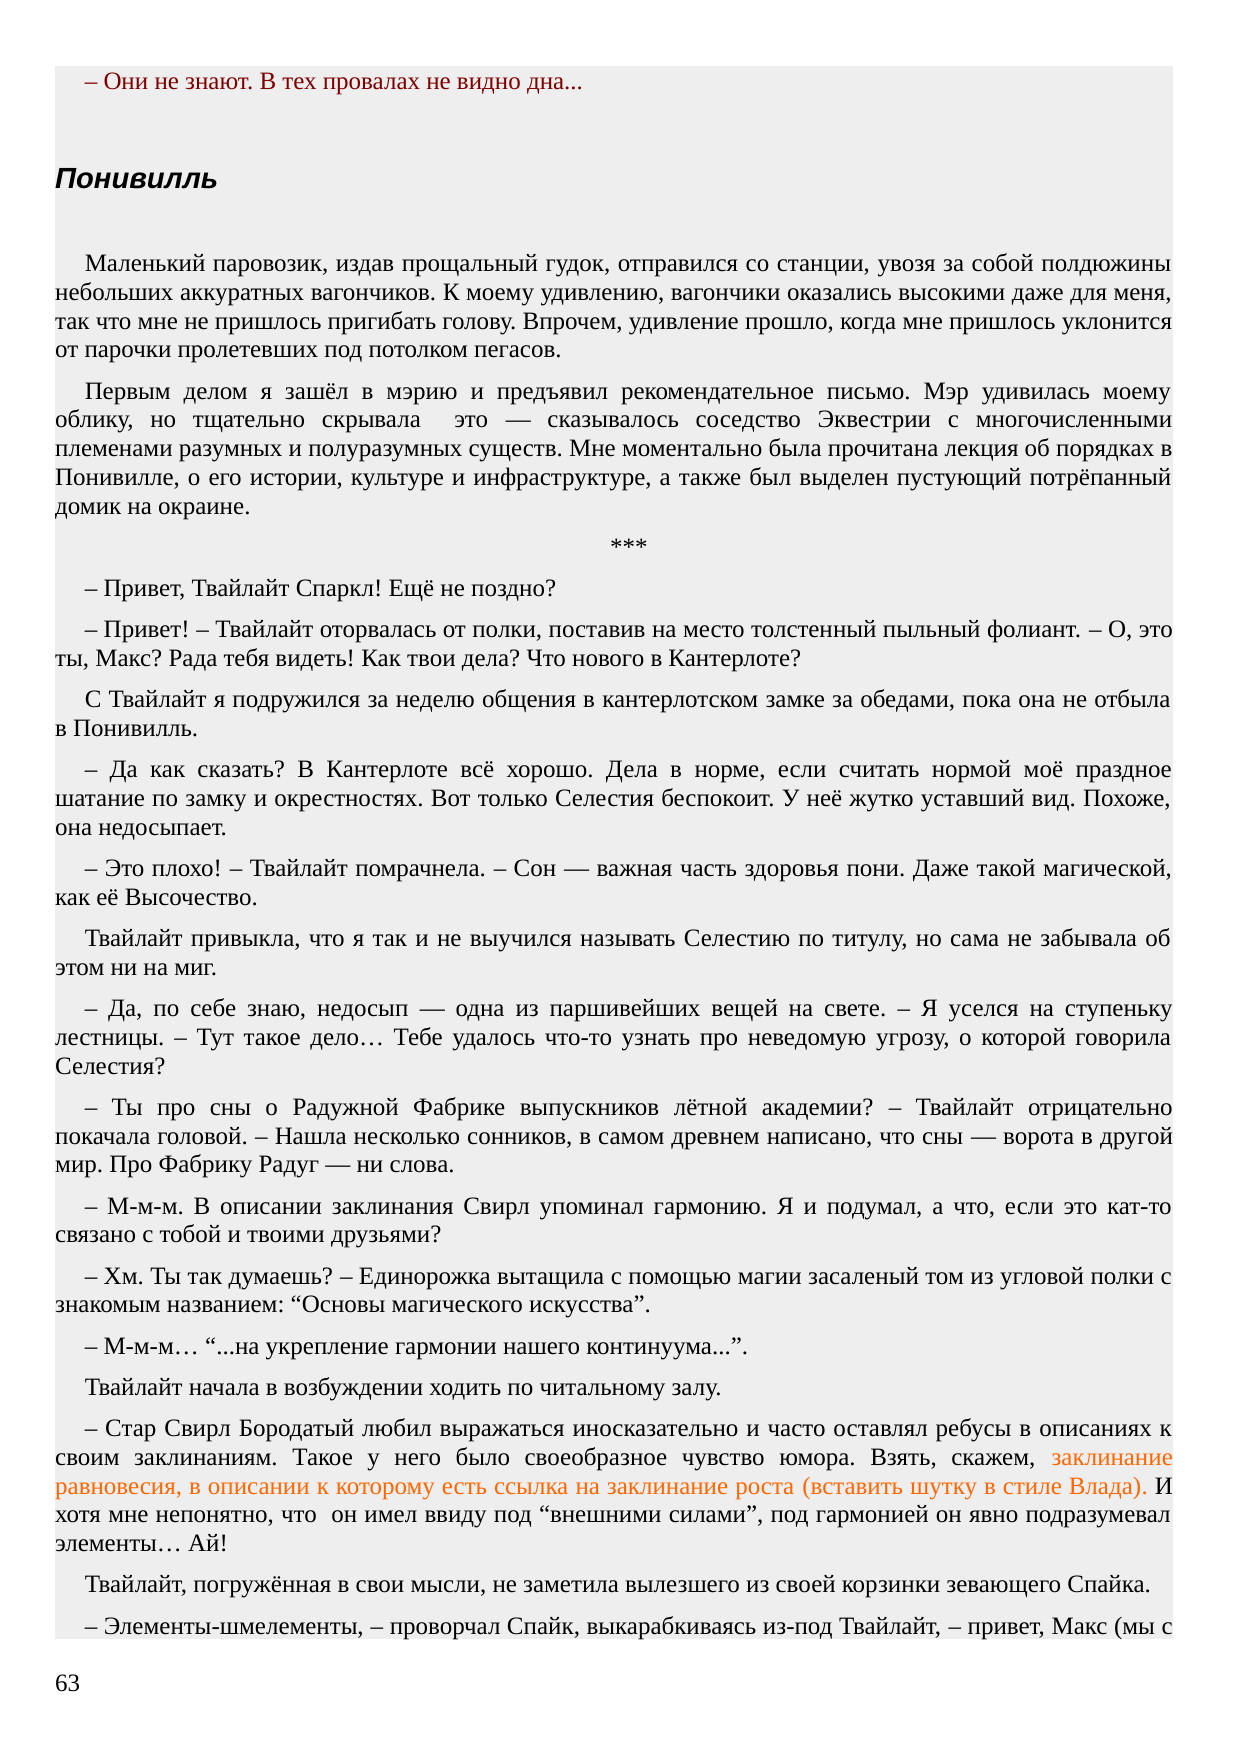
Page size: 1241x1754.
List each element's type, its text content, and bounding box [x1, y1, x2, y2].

text – М-м-м. В описании заклинания Свирл упоминал гармонию. Я и подумал, а что, если это кат-то связано с тобой и твоими друзьями? [55, 1191, 1173, 1248]
text – Привет, Твайлайт Спаркл! Ещё не поздно? [55, 573, 1173, 602]
text – Ты про сны о Радужной Фабрике выпускников лётной академии? – Твайлайт отрицательно покачала головой. – Нашла несколько сонников, в самом древнем написано, что сны — ворота в другой мир. Про Фабрику Радуг — ни слова. [55, 1092, 1173, 1178]
text – М-м-м… “...на укрепление гармонии нашего континуума...”. [55, 1331, 1173, 1359]
text – Привет! – Твайлайт оторвалась от полки, поставив на место толстенный пыльный фолиант. – О, это ты, Макс? Рада тебя видеть! Как твои дела? Что нового в Кантерлоте? [55, 614, 1173, 672]
text Твайлайт, погружённая в свои мысли, не заметила вылезшего из своей корзинки зевающего Спайка. [55, 1569, 1173, 1598]
text *** [55, 532, 1173, 561]
text – Да, по себе знаю, недосып — одна из паршивейших вещей на свете. – Я уселся на ступеньку лестницы. – Тут такое дело… Тебе удалось что-то узнать про неведомую угрозу, о которой говорила Селестия? [55, 993, 1173, 1079]
subtitle Понивилль [55, 161, 1173, 194]
text – Да как сказать? В Кантерлоте всё хорошо. Дела в норме, если считать нормой моё праздное шатание по замку и окрестностях. Вот только Селестия беспокоит. У неё жутко уставший вид. Похоже, она недосыпает. [55, 754, 1173, 841]
text Маленький паровозик, издав прощальный гудок, отправился со станции, увозя за собой полдюжины небольших аккуратных вагончиков. К моему удивлению, вагончики оказались высокими даже для меня, так что мне не пришлось пригибать голову. Впрочем, удивление прошло, когда мне пришлось уклонится от парочки пролетевших под потолком пегасов. [55, 248, 1173, 363]
text – Элементы-шмелементы, – проворчал Спайк, выкарабкиваясь из-под Твайлайт, – привет, Макс (мы с [55, 1611, 1173, 1639]
text – Они не знают. В тех провалах не видно дна... [55, 66, 1173, 95]
text С Твайлайт я подружился за неделю общения в кантерлотском замке за обедами, пока она не отбыла в Понивилль. [55, 684, 1173, 742]
text – Стар Свирл Бородатый любил выражаться иносказательно и часто оставлял ребусы в описаниях к своим заклинаниям. Такое у него было своеобразное чувство юмора. Взять, скажем, заклинание равновесия, в описании к которому есть ссылка на заклинание роста (вставить шутку в стиле Влада). И хотя мне непонятно, что он имел ввиду под “внешними силами”, под гармонией он явно подразумевал элементы… Ай! [55, 1413, 1173, 1557]
text – Это плохо! – Твайлайт помрачнела. – Сон — важная часть здоровья пони. Даже такой магической, как её Высочество. [55, 853, 1173, 911]
text Твайлайт начала в возбуждении ходить по читальному залу. [55, 1372, 1173, 1401]
text – Хм. Ты так думаешь? – Единорожка вытащила с помощью магии засаленый том из угловой полки с знакомым названием: “Основы магического искусства”. [55, 1261, 1173, 1318]
text Твайлайт привыкла, что я так и не выучился называть Селестию по титулу, но сама не забывала об этом ни на миг. [55, 923, 1173, 981]
text Первым делом я зашёл в мэрию и предъявил рекомендательное письмо. Мэр удивилась моему облику, но тщательно скрывала это — сказывалось соседство Эквестрии с многочисленными племенами разумных и полуразумных существ. Мне моментально была прочитана лекция об порядках в Понивилле, о его истории, культуре и инфраструктуре, а также был выделен пустующий потрёпанный домик на окраине. [55, 376, 1173, 519]
